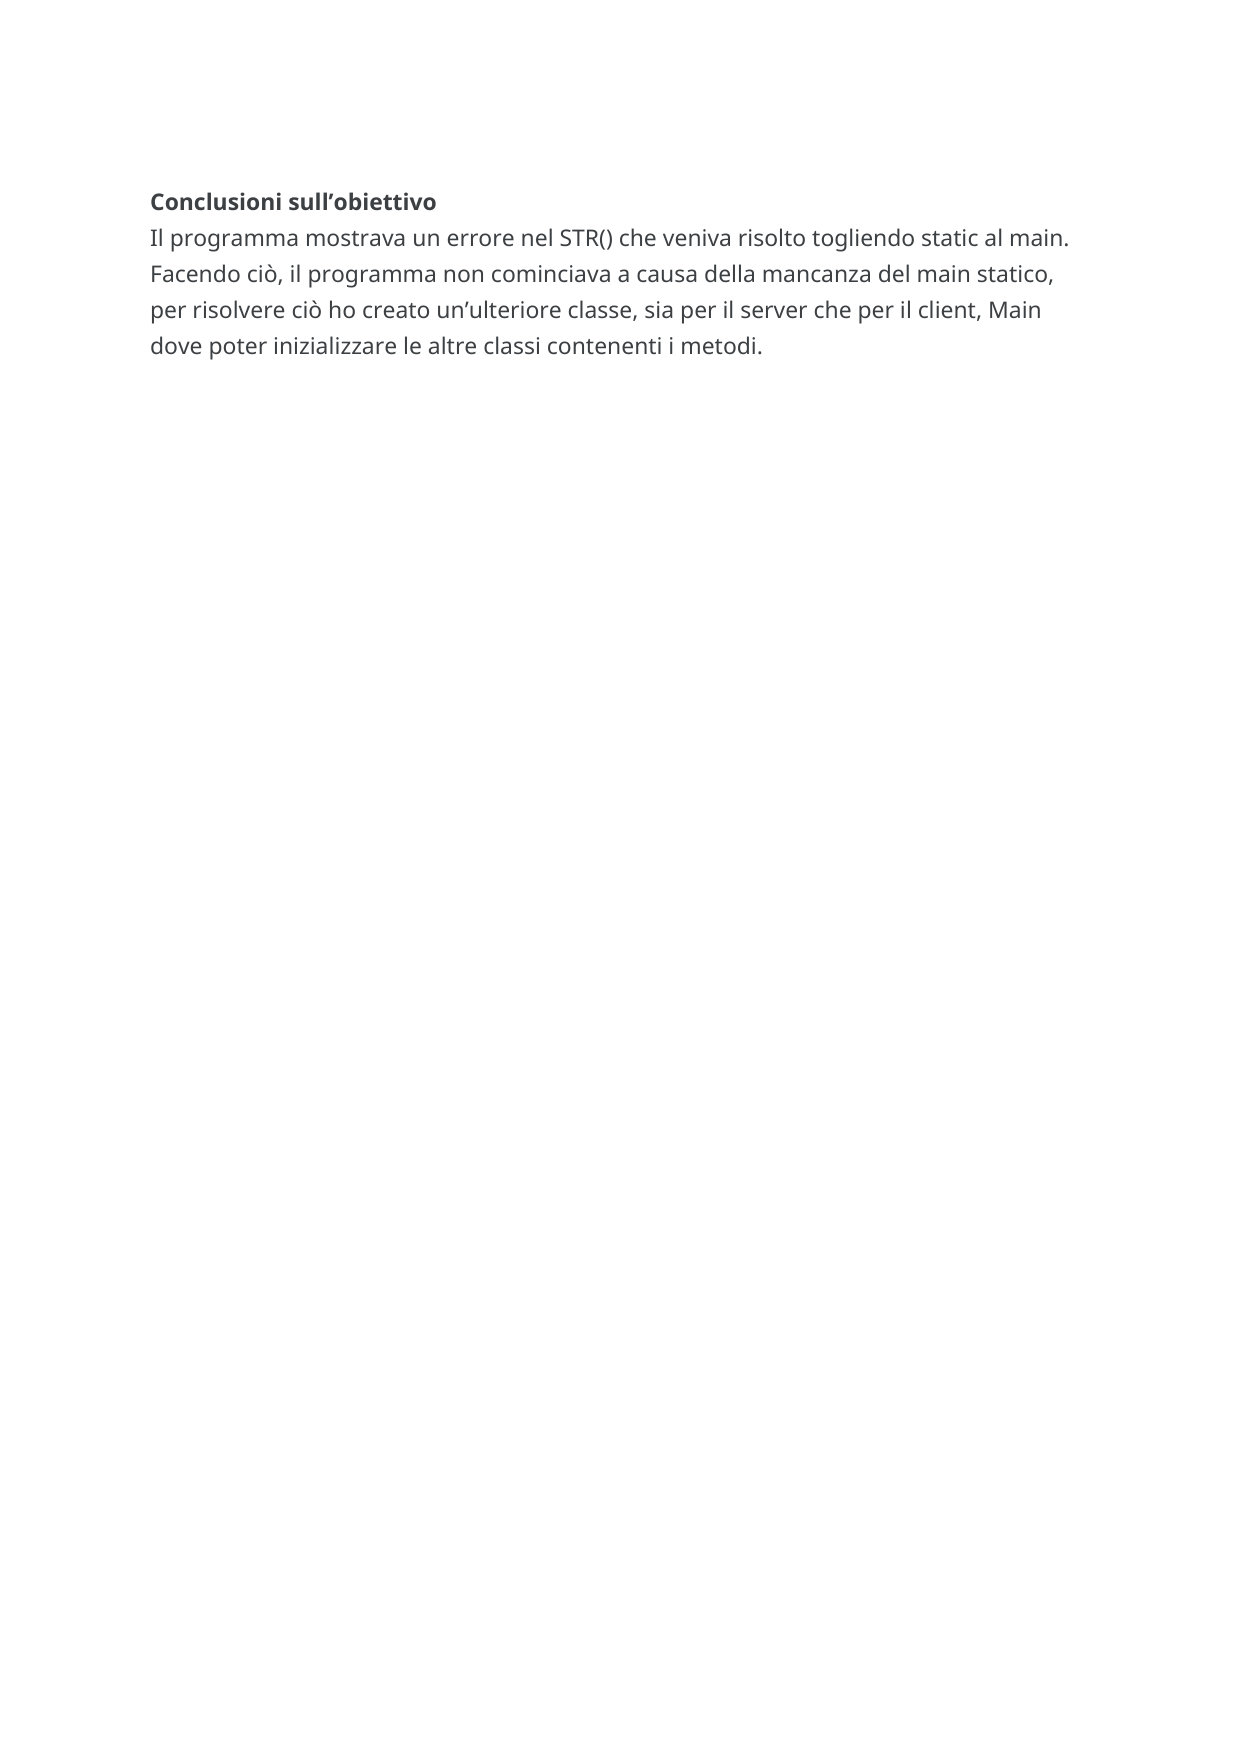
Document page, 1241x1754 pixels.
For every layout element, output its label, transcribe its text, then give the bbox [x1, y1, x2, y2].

text Conclusioni sull’obiettivo [150, 186, 1090, 217]
text Il programma mostrava un errore nel STR() che veniva risolto togliendo static al main. Facendo ciò, il programma non cominciava a causa della mancanza del main statico, per risolvere ciò ho creato un’ulteriore classe, sia per il server che per il client, Main dove poter inizializzare le altre classi contenenti i metodi. [150, 222, 1090, 361]
